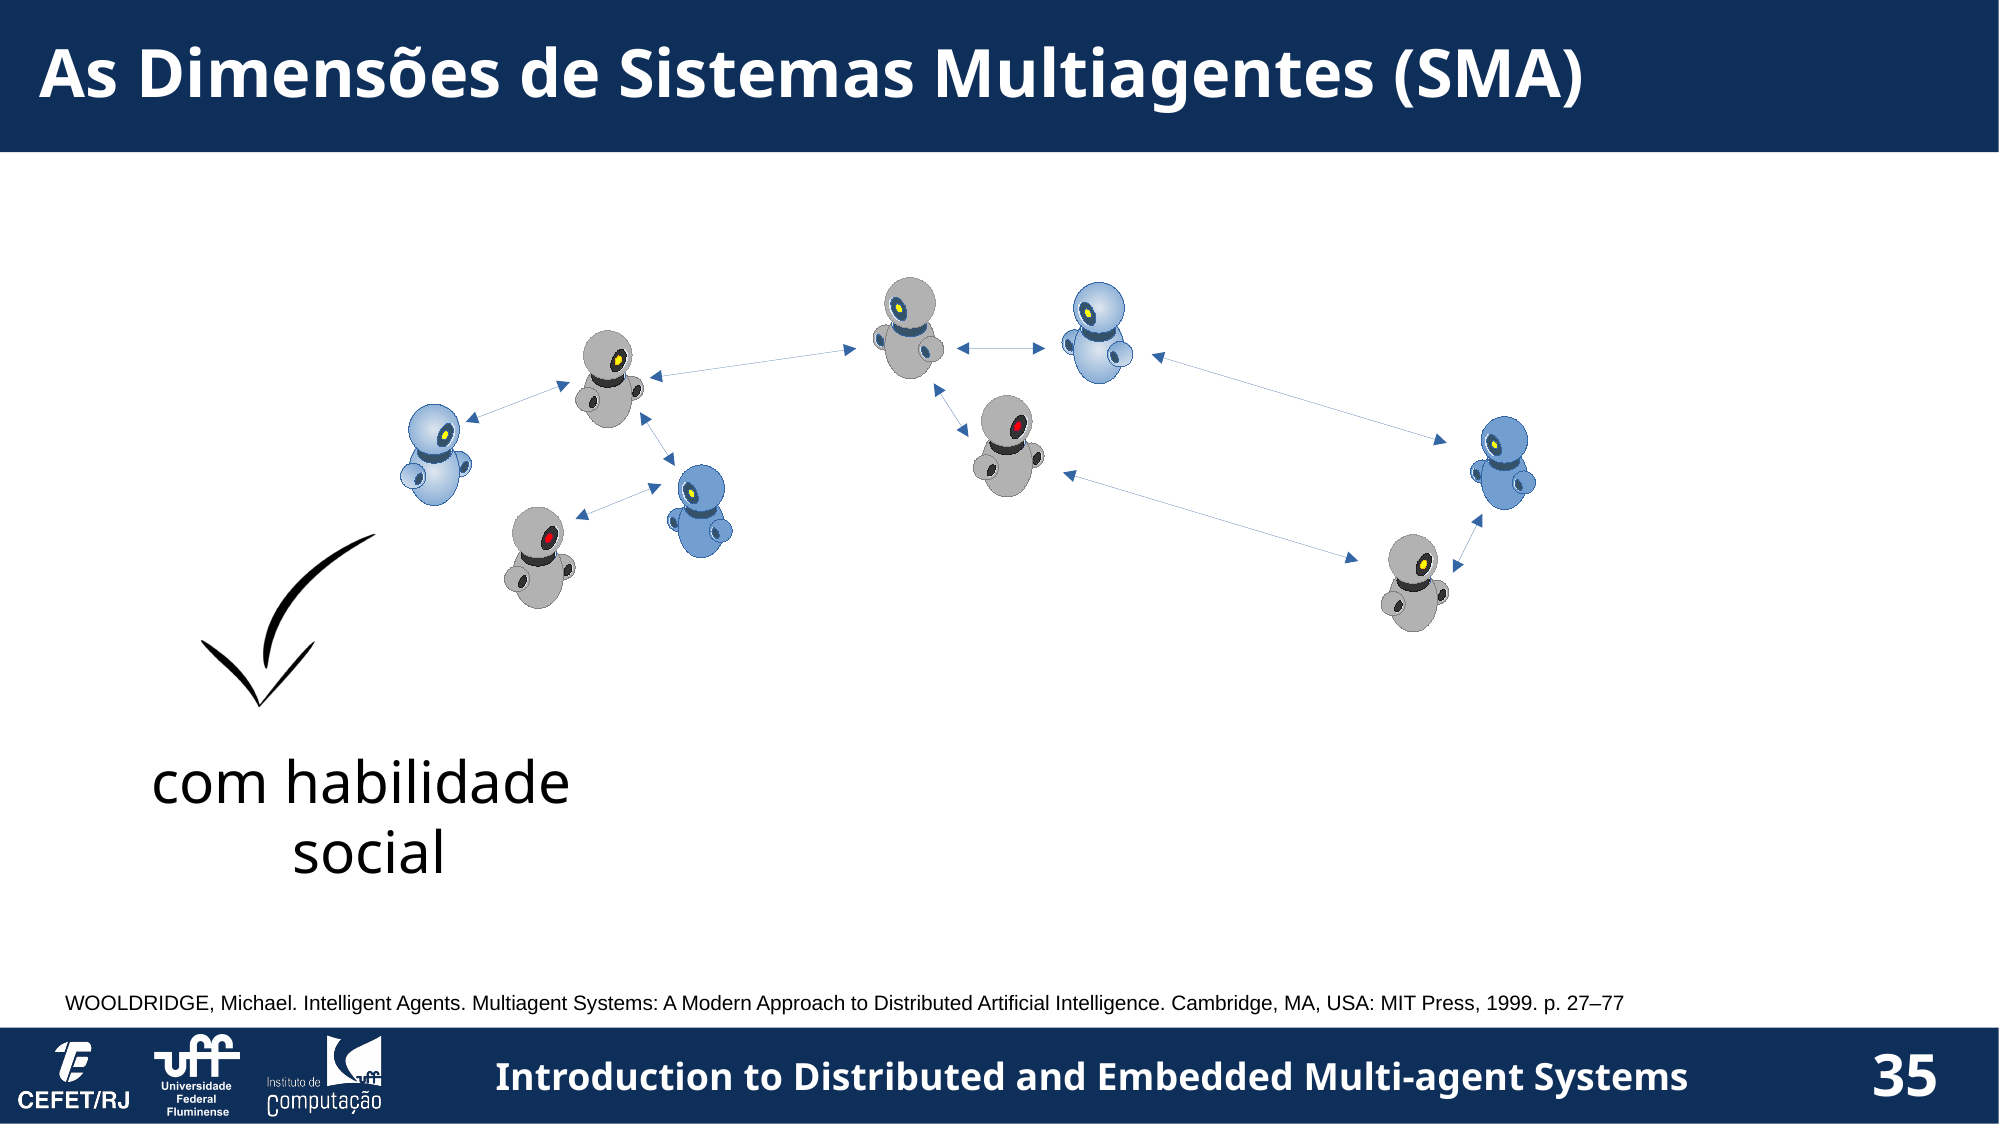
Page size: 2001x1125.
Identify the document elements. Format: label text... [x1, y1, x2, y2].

text_box [1470, 416, 1536, 510]
text_box [1381, 534, 1449, 632]
text_box [973, 395, 1045, 497]
text_box [873, 277, 944, 379]
picture [153, 1033, 241, 1121]
text_box [667, 464, 733, 558]
text_box [575, 330, 644, 428]
text_box com habilidade social [29, 738, 709, 893]
picture [265, 1033, 383, 1117]
text_box [1061, 282, 1133, 384]
text_box WOOLDRIDGE, Michael. Intelligent Agents. Multiagent Systems: A Modern Approach to Distributed Artificial Intelligence. Cambridge, MA, USA: MIT Press, 1999. p. 27–77 [50, 982, 1969, 1023]
text_box [400, 404, 472, 506]
text_box As Dimensões de Sistemas Multiagentes (SMA) [25, 23, 1999, 119]
text_box [504, 507, 576, 609]
picture [18, 1021, 129, 1125]
picture [186, 485, 377, 715]
